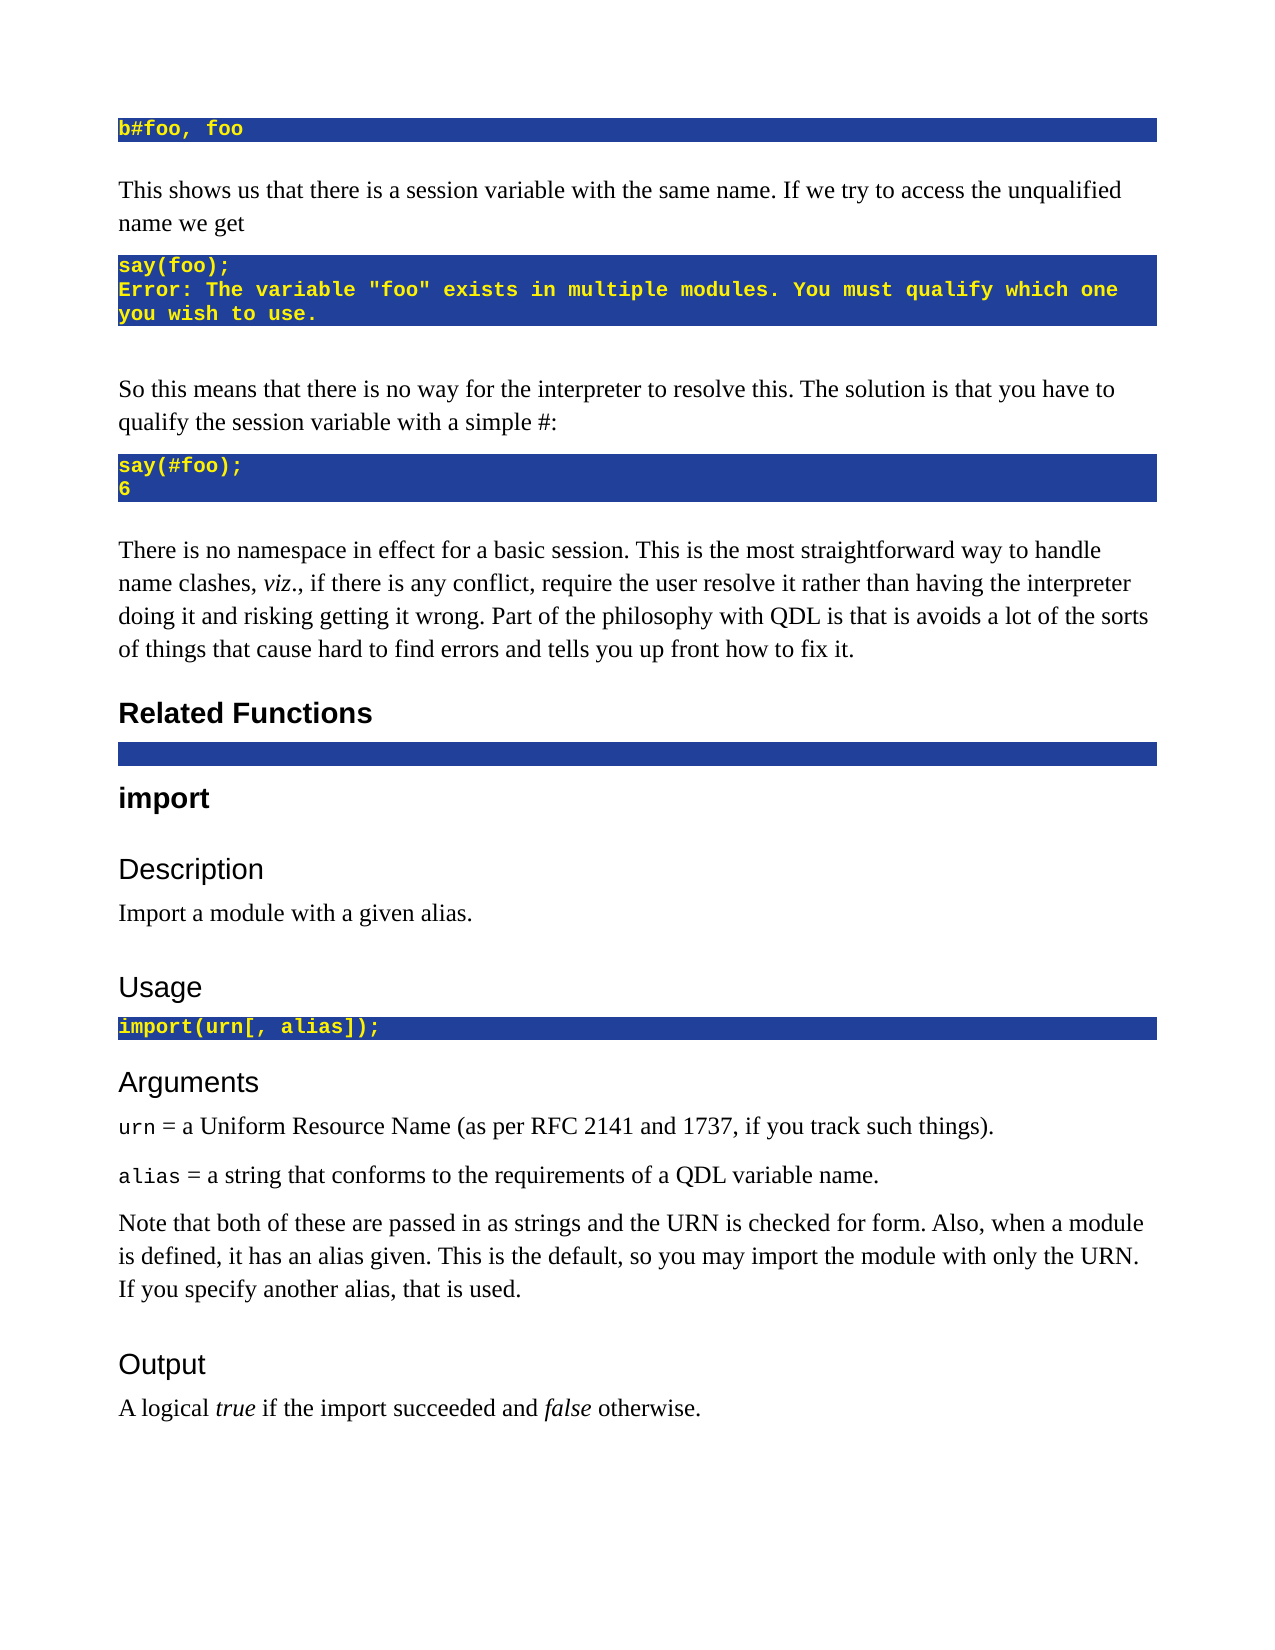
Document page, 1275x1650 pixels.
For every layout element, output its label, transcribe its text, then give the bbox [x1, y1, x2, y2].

text b#foo, foo [118, 118, 1157, 142]
text A logical true if the import succeeded and false otherwise. [118, 1393, 1157, 1422]
text say(foo); [118, 255, 1157, 279]
subtitle Output [118, 1347, 1157, 1381]
text alias = a string that conforms to the requirements of a QDL variable name. [118, 1160, 1157, 1189]
text Error: The variable "foo" exists in multiple modules. You must qualify which one you wish to use. [118, 279, 1157, 326]
text Import a module with a given alias. [118, 898, 1157, 927]
text So this means that there is no way for the interpreter to resolve this. The solution is that you have to qualify the session variable with a simple #: [118, 374, 1157, 436]
text Note that both of these are passed in as strings and the URN is checked for form. Also, when a module is defined, it has an alias given. This is the default, so you may import the module with only the URN. If you specify another alias, that is used. [118, 1208, 1157, 1303]
subtitle Related Functions [118, 696, 1157, 730]
text 6 [118, 478, 1157, 502]
text say(#foo); [118, 454, 1157, 478]
text import(urn[, alias]); [118, 1017, 1157, 1040]
subtitle Usage [118, 971, 1157, 1004]
subtitle Description [118, 852, 1157, 885]
text urn = a Uniform Resource Name (as per RFC 2141 and 1737, if you track such things). [118, 1111, 1157, 1141]
subtitle Arguments [118, 1065, 1157, 1099]
text This shows us that there is a session variable with the same name. If we try to access the unqualified name we get [118, 142, 1157, 237]
text There is no namespace in effect for a basic session. This is the most straightforward way to handle name clashes, viz., if there is any conflict, require the user resolve it rather than having the interpreter doing it and risking getting it wrong. Part of the philosophy with QDL is that is avoids a lot of the sorts of things that cause hard to find errors and tells you up front how to fix it. [118, 502, 1157, 663]
subtitle import [118, 781, 1157, 814]
